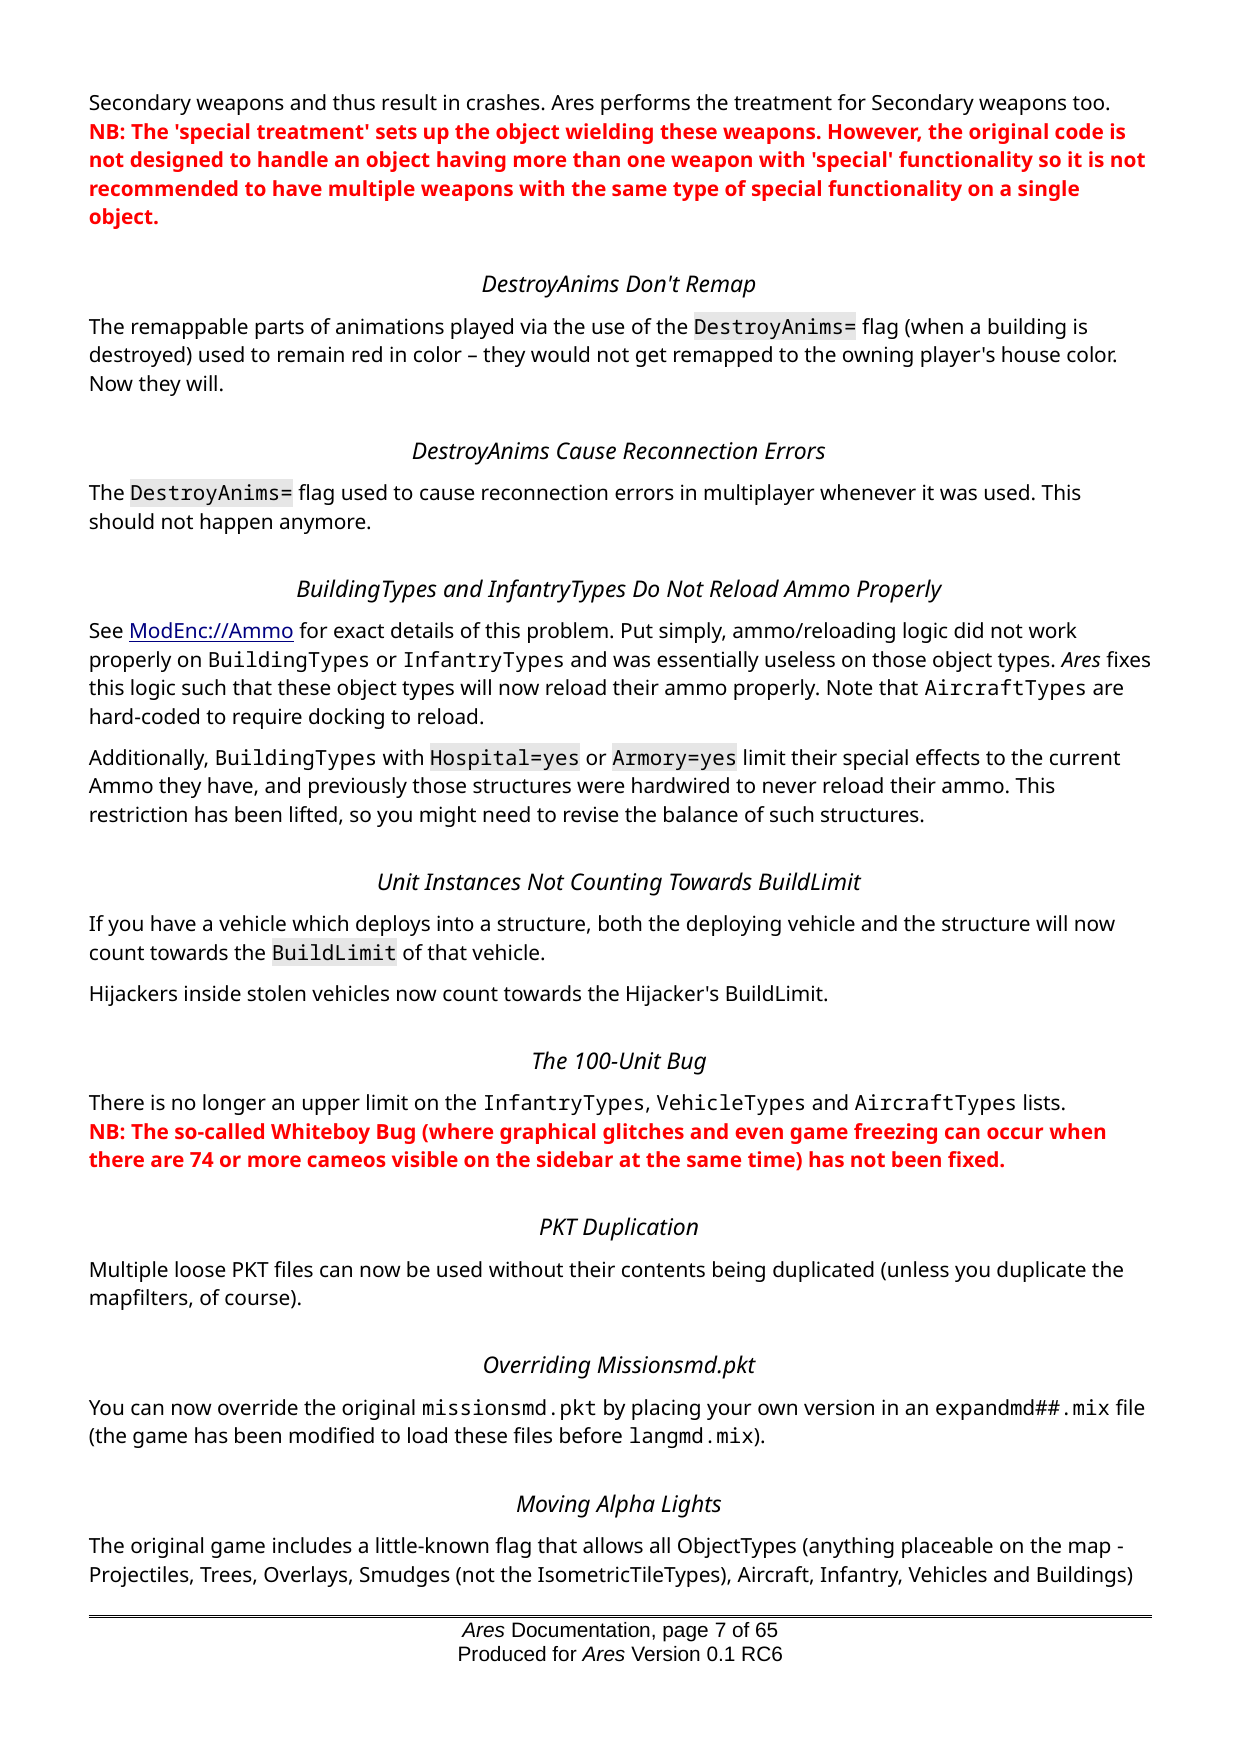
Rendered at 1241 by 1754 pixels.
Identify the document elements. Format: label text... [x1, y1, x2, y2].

text The DestroyAnims= flag used to cause reconnection errors in multiplayer whenever it was used. This should not happen anymore. [88, 478, 1152, 535]
text There is no longer an upper limit on the InfantryTypes, VehicleTypes and AircraftTypes lists. NB: The so-called Whiteboy Bug (where graphical glitches and even game freezing can occur when there are 74 or more cameos visible on the sidebar at the same time) has not been fixed. [88, 1088, 1152, 1174]
text The remappable parts of animations played via the use of the DestroyAnims= flag (when a building is destroyed) used to remain red in color – they would not get remapped to the owning player's house color. Now they will. [88, 312, 1152, 397]
text Multiple loose PKT files can now be used without their contents being duplicated (unless you duplicate the mapfilters, of course). [88, 1255, 1152, 1312]
text The original game includes a little-known flag that allows all ObjectTypes (anything placeable on the map - Projectiles, Trees, Overlays, Smudges (not the IsometricTileTypes), Aircraft, Infantry, Vehicles and Buildings) [88, 1531, 1152, 1588]
subtitle DestroyAnims Don't Remap [88, 268, 1152, 299]
text Hijackers inside stolen vehicles now count towards the Hijacker's BuildLimit. [88, 979, 1152, 1007]
subtitle Unit Instances Not Counting Towards BuildLimit [88, 866, 1152, 897]
text Additionally, BuildingTypes with Hospital=yes or Armory=yes limit their special effects to the current Ammo they have, and previously those structures were hardwired to never reload their ammo. This restriction has been lifted, so you might need to revise the balance of such structures. [88, 743, 1152, 828]
subtitle The 100-Unit Bug [88, 1045, 1152, 1076]
subtitle PKT Duplication [88, 1211, 1152, 1243]
text If you have a vehicle which deploys into a structure, both the deploying vehicle and the structure will now count towards the BuildLimit of that vehicle. [88, 909, 1152, 966]
subtitle Overriding Missionsmd.pkt [88, 1349, 1152, 1381]
text You can now override the original missionsmd.pkt by placing your own version in an expandmd##.mix file (the game has been modified to load these files before langmd.mix). [88, 1393, 1152, 1450]
text Secondary weapons and thus result in crashes. Ares performs the treatment for Secondary weapons too. NB: The 'special treatment' sets up the object wielding these weapons. However, the original code is not designed to handle an object having more than one weapon with 'special' functionality so it is not recommended to have multiple weapons with the same type of special functionality on a single object. [88, 88, 1152, 231]
text See ModEnc://Ammo for exact details of this problem. Put simply, ammo/reloading logic did not work properly on BuildingTypes or InfantryTypes and was essentially useless on those object types. Ares fixes this logic such that these object types will now reload their ammo properly. Note that AircraftTypes are hard-coded to require docking to reload. [88, 617, 1152, 730]
subtitle DestroyAnims Cause Reconnection Errors [88, 435, 1152, 466]
subtitle BuildingTypes and InfantryTypes Do Not Reload Ammo Properly [88, 573, 1152, 604]
subtitle Moving Alpha Lights [88, 1488, 1152, 1519]
